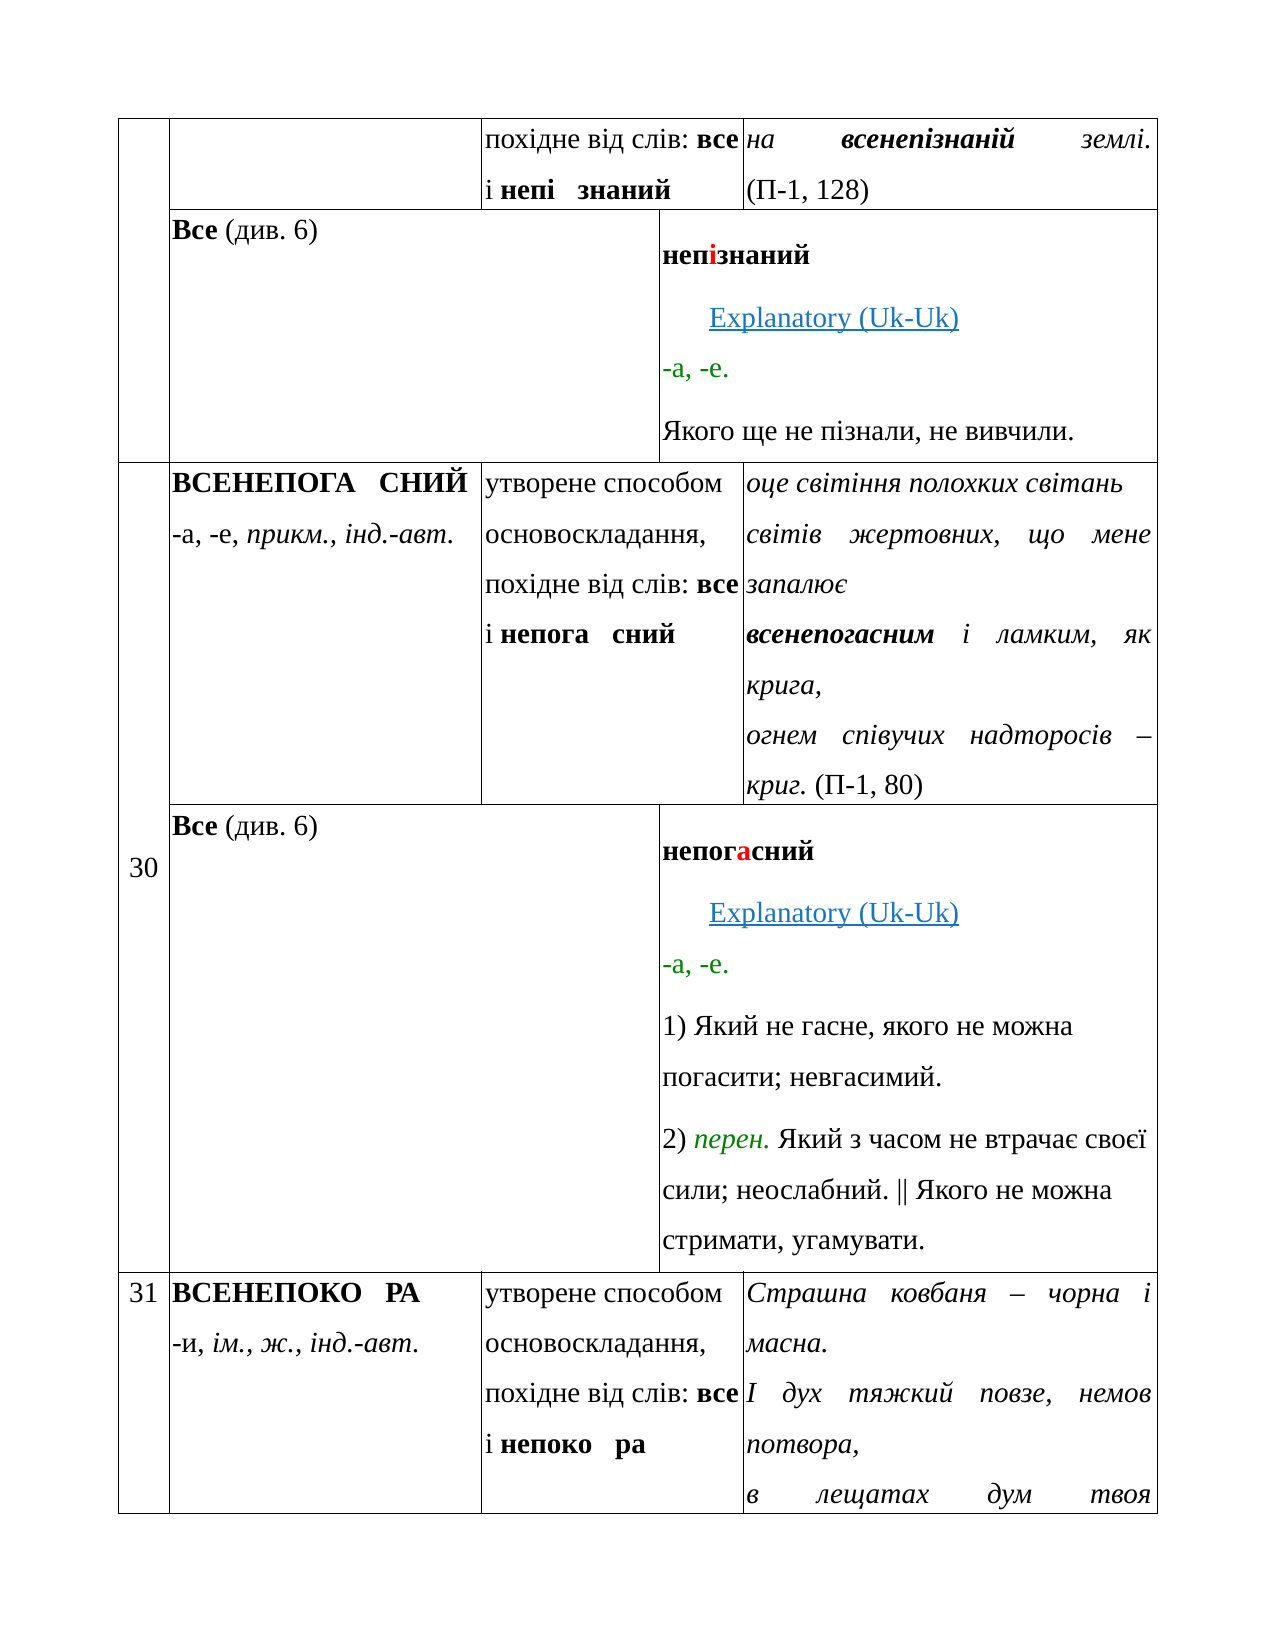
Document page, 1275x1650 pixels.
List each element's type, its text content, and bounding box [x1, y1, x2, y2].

table_cell утворене способом основоскладання, похідне від слів: все і непокора [482, 1273, 743, 1513]
table_cell непогасний Explanatory (Uk-Uk) -а, -е. 1) Який не гасне, якого не можна погасити; невгасимий. 2) перен. Який з часом не втрачає своєї сили; неослабний. || Якого не можна стримати, угамувати. [660, 805, 1157, 1271]
table_cell [119, 119, 169, 462]
table_cell 31 [119, 1273, 169, 1513]
table_cell [170, 119, 481, 208]
table_cell Страшна ковбаня – чорна і масна. І дух тяжкий повзе, немов потвора, в лещатах дум твоя [744, 1273, 1157, 1513]
table_cell похідне від слів: все і непізнаний [482, 119, 743, 208]
table_cell ВсенепогАсний -а, -е, прикм., інд.-авт. [170, 463, 481, 804]
table_cell на всенепізнаній землі. (П‑1, 128) [744, 119, 1157, 208]
table_cell Все (див. 6) [170, 805, 659, 1271]
table_cell утворене способом основоскладання, похідне від слів: все і непогасний [482, 463, 743, 804]
table_cell ВсенепокОра -и, ім., ж., інд.-авт. [170, 1273, 481, 1513]
table_cell непізнаний Explanatory (Uk-Uk) -а, -е. Якого ще не пізнали, не вивчили. [660, 210, 1157, 462]
table_cell Все (див. 6) [170, 210, 659, 462]
table_cell 30 [119, 463, 169, 1271]
table_cell оце світіння полохких світань світів жертовних, що мене запалює всенепогасним і ламким, як крига, огнем співучих надторосів – криг. (П‑1, 80) [744, 463, 1157, 804]
